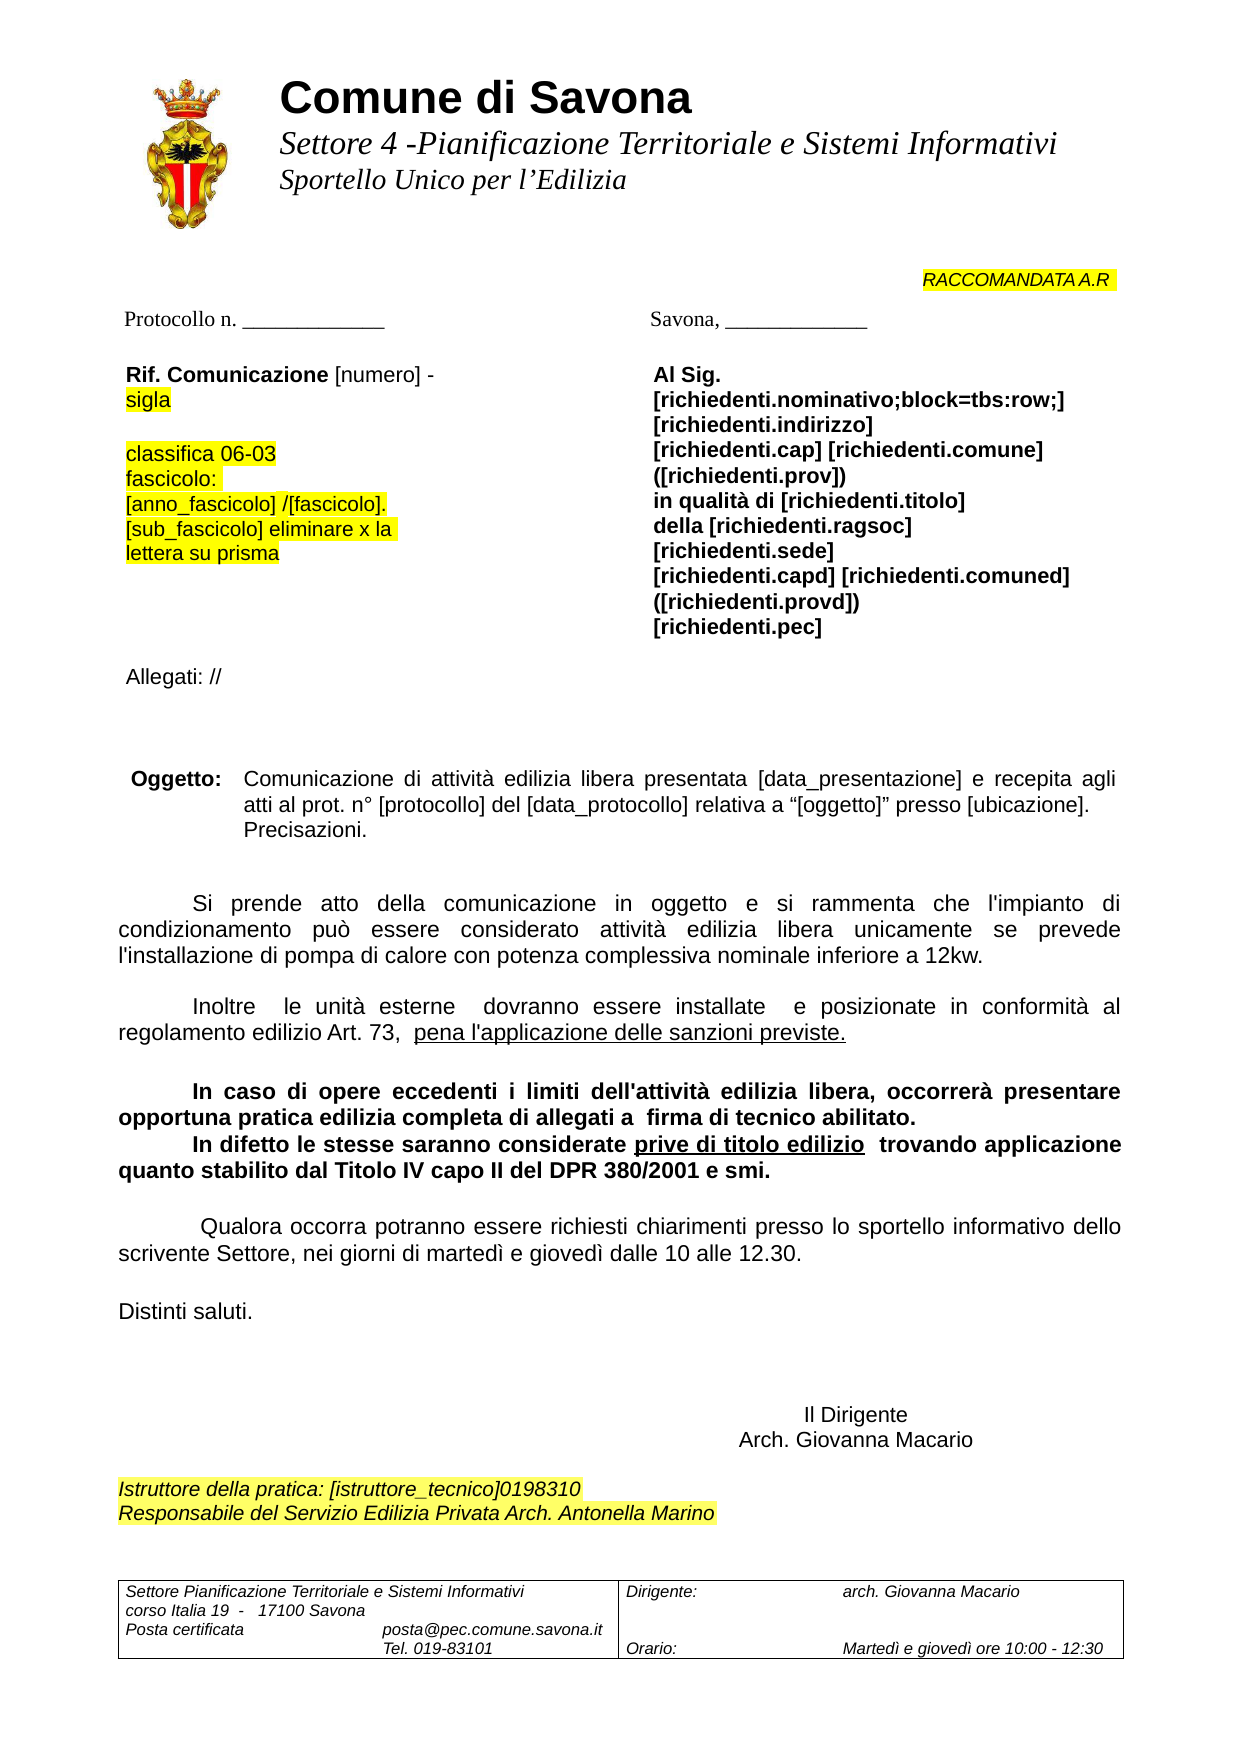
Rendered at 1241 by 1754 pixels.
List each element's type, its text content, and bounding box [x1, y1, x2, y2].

text Distinti saluti. [118, 1298, 1122, 1325]
table_cell [451, 664, 646, 691]
table_header [111, 1376, 582, 1401]
table_cell Protocollo n. _____________ [118, 300, 644, 337]
table_cell [118, 691, 451, 716]
table_cell [646, 664, 1119, 691]
table_header [582, 1376, 1129, 1401]
text Responsabile del Servizio Edilizia Privata Arch. Antonella Marino [118, 1501, 1122, 1525]
table_header [118, 263, 644, 300]
table_cell [646, 691, 1119, 716]
text Qualora occorra potranno essere richiesti chiarimenti presso lo sportello informativo dello scrivente Settore, nei giorni di martedì e giovedì dalle 10 alle 12.30. [118, 1213, 1122, 1266]
table_cell Savona, _____________ [644, 300, 1122, 337]
table_cell [111, 1401, 582, 1452]
table_header RACCOMANDATA A.R [644, 263, 1122, 300]
table_header Oggetto: [123, 766, 236, 842]
text In caso di opere eccedenti i limiti dell'attività edilizia libera, occorrerà presentare opportuna pratica edilizia completa di allegati a firma di tecnico abilitato. [118, 1078, 1122, 1131]
table_cell [646, 716, 1119, 741]
table_cell Il Dirigente Arch. Giovanna Macario [582, 1401, 1129, 1452]
text Istruttore della pratica: [istruttore_tecnico]0198310 [118, 1477, 1122, 1501]
text In difetto le stesse saranno considerate prive di titolo edilizio trovando applicazione quanto stabilito dal Titolo IV capo II del DPR 380/2001 e smi. [118, 1131, 1122, 1183]
picture [125, 79, 249, 229]
table_header Rif. Comunicazione [numero] - sigla classifica 06-03 fascicolo: [anno_fascicolo] /[fascicolo].[sub_fascicolo] eliminare x la lettera su prisma [118, 362, 451, 664]
table_header Al Sig. [richiedenti.nominativo;block=tbs:row;] [richiedenti.indirizzo] [richiedenti.cap] [richiedenti.comune] ([richiedenti.prov]) in qualità di [richiedenti.titolo] della [richiedenti.ragsoc] [richiedenti.sede] [richiedenti.capd] [richiedenti.comuned] ([richiedenti.provd]) [richiedenti.pec] [646, 362, 1119, 664]
text Si prende atto della comunicazione in oggetto e si rammenta che l'impianto di condizionamento può essere considerato attività edilizia libera unicamente se prevede l'installazione di pompa di calore con potenza complessiva nominale inferiore a 12kw. [118, 890, 1122, 969]
table_header Comunicazione di attività edilizia libera presentata [data_presentazione] e recepita agli atti al prot. n° [protocollo] del [data_protocollo] relativa a “[oggetto]” presso [ubicazione]. Precisazioni. [236, 766, 1123, 842]
table_cell Allegati: // [118, 664, 451, 691]
table_cell [118, 716, 451, 741]
table_cell [451, 691, 646, 716]
table_header [451, 362, 646, 664]
table_cell [451, 716, 646, 741]
text Inoltre le unità esterne dovranno essere installate e posizionate in conformità al regolamento edilizio Art. 73, pena l'applicazione delle sanzioni previste. [118, 993, 1122, 1046]
